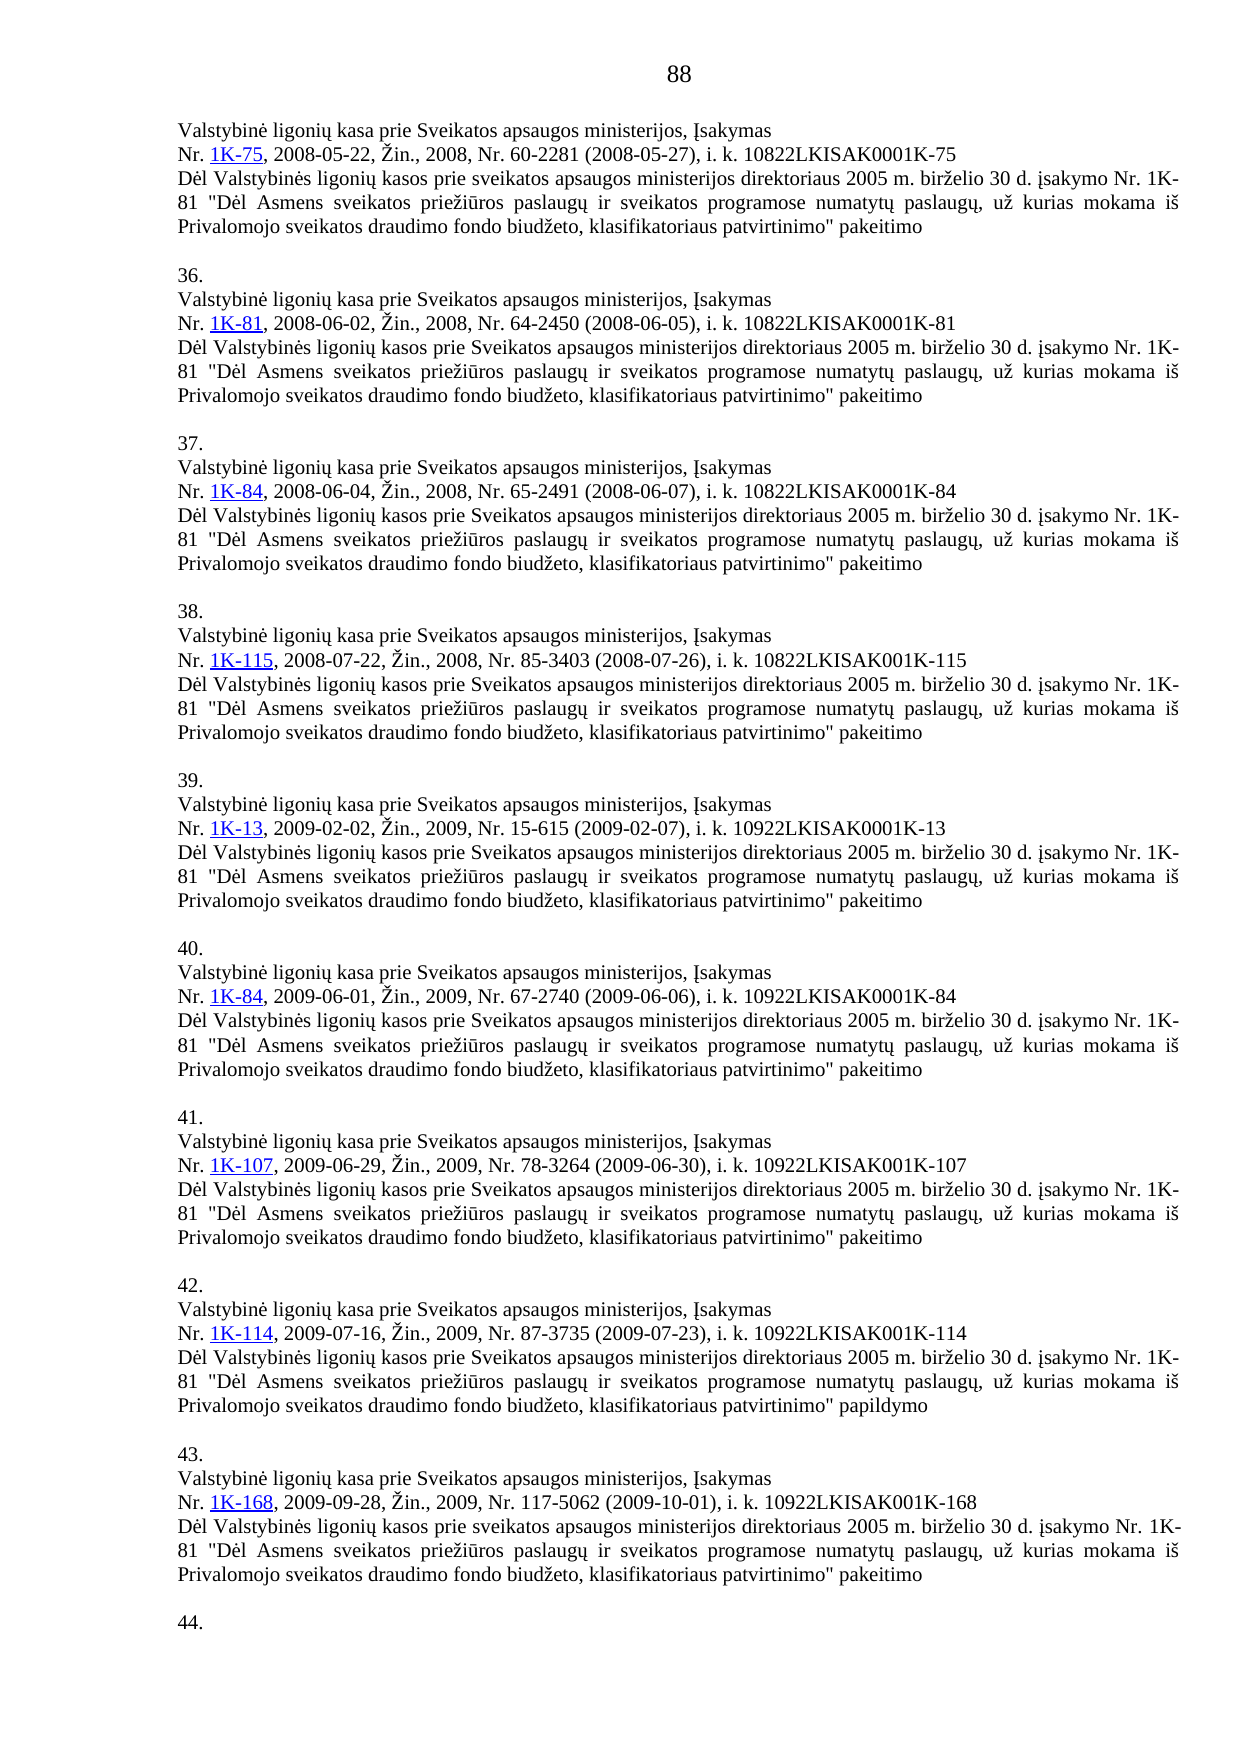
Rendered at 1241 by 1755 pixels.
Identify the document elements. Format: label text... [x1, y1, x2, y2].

text Nr. 1K-13, 2009-02-02, Žin., 2009, Nr. 15-615 (2009-02-07), i. k. 10922LKISAK0001K-13 [177, 816, 1181, 840]
text Valstybinė ligonių kasa prie Sveikatos apsaugos ministerijos, Įsakymas [177, 792, 1181, 816]
text Dėl Valstybinės ligonių kasos prie Sveikatos apsaugos ministerijos direktoriaus 2005 m. birželio 30 d. įsakymo Nr. 1K-81 "Dėl Asmens sveikatos priežiūros paslaugų ir sveikatos programose numatytų paslaugų, už kurias mokama iš Privalomojo sveikatos draudimo fondo biudžeto, klasifikatoriaus patvirtinimo" pakeitimo [177, 672, 1181, 744]
text 37. [177, 431, 1181, 455]
text Valstybinė ligonių kasa prie Sveikatos apsaugos ministerijos, Įsakymas [177, 455, 1181, 479]
text 44. [177, 1610, 1181, 1634]
text Nr. 1K-84, 2009-06-01, Žin., 2009, Nr. 67-2740 (2009-06-06), i. k. 10922LKISAK0001K-84 [177, 984, 1181, 1008]
text Dėl Valstybinės ligonių kasos prie sveikatos apsaugos ministerijos direktoriaus 2005 m. birželio 30 d. įsakymo Nr. 1K-81 "Dėl Asmens sveikatos priežiūros paslaugų ir sveikatos programose numatytų paslaugų, už kurias mokama iš Privalomojo sveikatos draudimo fondo biudžeto, klasifikatoriaus patvirtinimo" pakeitimo [177, 166, 1181, 238]
text Dėl Valstybinės ligonių kasos prie Sveikatos apsaugos ministerijos direktoriaus 2005 m. birželio 30 d. įsakymo Nr. 1K-81 "Dėl Asmens sveikatos priežiūros paslaugų ir sveikatos programose numatytų paslaugų, už kurias mokama iš Privalomojo sveikatos draudimo fondo biudžeto, klasifikatoriaus patvirtinimo" pakeitimo [177, 335, 1181, 407]
text 42. [177, 1273, 1181, 1297]
text Dėl Valstybinės ligonių kasos prie Sveikatos apsaugos ministerijos direktoriaus 2005 m. birželio 30 d. įsakymo Nr. 1K-81 "Dėl Asmens sveikatos priežiūros paslaugų ir sveikatos programose numatytų paslaugų, už kurias mokama iš Privalomojo sveikatos draudimo fondo biudžeto, klasifikatoriaus patvirtinimo" papildymo [177, 1345, 1181, 1417]
text Nr. 1K-107, 2009-06-29, Žin., 2009, Nr. 78-3264 (2009-06-30), i. k. 10922LKISAK001K-107 [177, 1153, 1181, 1177]
text 43. [177, 1442, 1181, 1466]
text Dėl Valstybinės ligonių kasos prie Sveikatos apsaugos ministerijos direktoriaus 2005 m. birželio 30 d. įsakymo Nr. 1K-81 "Dėl Asmens sveikatos priežiūros paslaugų ir sveikatos programose numatytų paslaugų, už kurias mokama iš Privalomojo sveikatos draudimo fondo biudžeto, klasifikatoriaus patvirtinimo" pakeitimo [177, 1008, 1181, 1081]
text Dėl Valstybinės ligonių kasos prie Sveikatos apsaugos ministerijos direktoriaus 2005 m. birželio 30 d. įsakymo Nr. 1K-81 "Dėl Asmens sveikatos priežiūros paslaugų ir sveikatos programose numatytų paslaugų, už kurias mokama iš Privalomojo sveikatos draudimo fondo biudžeto, klasifikatoriaus patvirtinimo" pakeitimo [177, 503, 1181, 575]
text Nr. 1K-81, 2008-06-02, Žin., 2008, Nr. 64-2450 (2008-06-05), i. k. 10822LKISAK0001K-81 [177, 311, 1181, 335]
text 36. [177, 262, 1181, 287]
text Dėl Valstybinės ligonių kasos prie Sveikatos apsaugos ministerijos direktoriaus 2005 m. birželio 30 d. įsakymo Nr. 1K-81 "Dėl Asmens sveikatos priežiūros paslaugų ir sveikatos programose numatytų paslaugų, už kurias mokama iš Privalomojo sveikatos draudimo fondo biudžeto, klasifikatoriaus patvirtinimo" pakeitimo [177, 840, 1181, 912]
text 38. [177, 599, 1181, 623]
text Nr. 1K-168, 2009-09-28, Žin., 2009, Nr. 117-5062 (2009-10-01), i. k. 10922LKISAK001K-168 [177, 1490, 1181, 1514]
text 41. [177, 1105, 1181, 1129]
text 40. [177, 936, 1181, 960]
text Dėl Valstybinės ligonių kasos prie Sveikatos apsaugos ministerijos direktoriaus 2005 m. birželio 30 d. įsakymo Nr. 1K-81 "Dėl Asmens sveikatos priežiūros paslaugų ir sveikatos programose numatytų paslaugų, už kurias mokama iš Privalomojo sveikatos draudimo fondo biudžeto, klasifikatoriaus patvirtinimo" pakeitimo [177, 1177, 1181, 1249]
text Nr. 1K-75, 2008-05-22, Žin., 2008, Nr. 60-2281 (2008-05-27), i. k. 10822LKISAK0001K-75 [177, 142, 1181, 166]
text Valstybinė ligonių kasa prie Sveikatos apsaugos ministerijos, Įsakymas [177, 623, 1181, 647]
text Nr. 1K-84, 2008-06-04, Žin., 2008, Nr. 65-2491 (2008-06-07), i. k. 10822LKISAK0001K-84 [177, 479, 1181, 503]
text Dėl Valstybinės ligonių kasos prie sveikatos apsaugos ministerijos direktoriaus 2005 m. birželio 30 d. įsakymo Nr. 1K-81 "Dėl Asmens sveikatos priežiūros paslaugų ir sveikatos programose numatytų paslaugų, už kurias mokama iš Privalomojo sveikatos draudimo fondo biudžeto, klasifikatoriaus patvirtinimo" pakeitimo [177, 1514, 1181, 1586]
text Valstybinė ligonių kasa prie Sveikatos apsaugos ministerijos, Įsakymas [177, 960, 1181, 984]
text Valstybinė ligonių kasa prie Sveikatos apsaugos ministerijos, Įsakymas [177, 287, 1181, 311]
text Nr. 1K-114, 2009-07-16, Žin., 2009, Nr. 87-3735 (2009-07-23), i. k. 10922LKISAK001K-114 [177, 1321, 1181, 1345]
text Valstybinė ligonių kasa prie Sveikatos apsaugos ministerijos, Įsakymas [177, 1129, 1181, 1153]
text 39. [177, 768, 1181, 792]
text Valstybinė ligonių kasa prie Sveikatos apsaugos ministerijos, Įsakymas [177, 1466, 1181, 1490]
text Valstybinė ligonių kasa prie Sveikatos apsaugos ministerijos, Įsakymas [177, 118, 1181, 142]
text Nr. 1K-115, 2008-07-22, Žin., 2008, Nr. 85-3403 (2008-07-26), i. k. 10822LKISAK001K-115 [177, 647, 1181, 672]
text Valstybinė ligonių kasa prie Sveikatos apsaugos ministerijos, Įsakymas [177, 1297, 1181, 1321]
